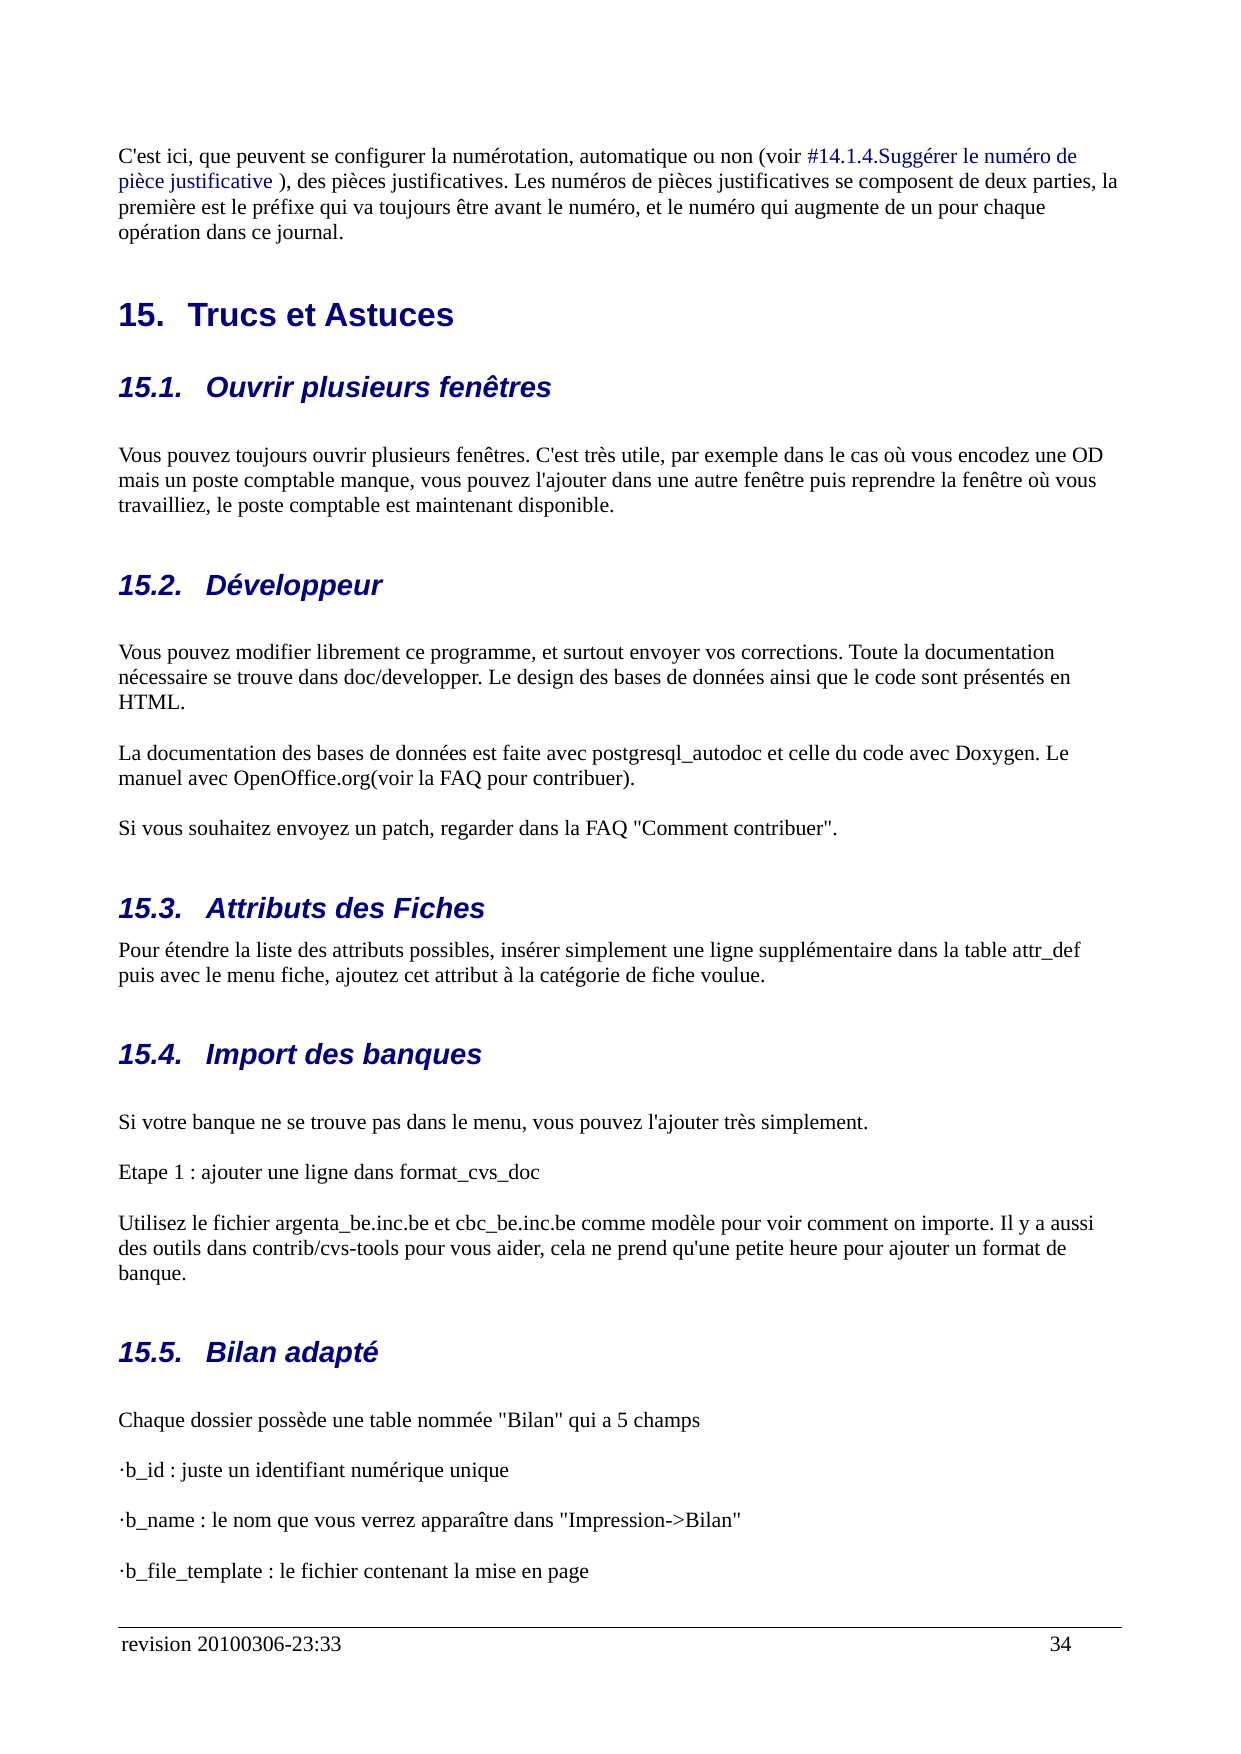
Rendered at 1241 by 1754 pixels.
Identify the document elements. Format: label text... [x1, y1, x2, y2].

subtitle Import des banques [118, 1037, 1122, 1071]
text ·b_id : juste un identifiant numérique unique [118, 1457, 1122, 1482]
subtitle Bilan adapté [118, 1335, 1122, 1369]
subtitle Trucs et Astuces [118, 294, 1122, 333]
text ·b_file_template : le fichier contenant la mise en page [118, 1558, 1122, 1583]
text Pour étendre la liste des attributs possibles, insérer simplement une ligne supplémentaire dans la table attr_def puis avec le menu fiche, ajoutez cet attribut à la catégorie de fiche voulue. [118, 937, 1122, 987]
subtitle Développeur [118, 568, 1122, 601]
text ·b_name : le nom que vous verrez apparaître dans "Impression->Bilan" [118, 1507, 1122, 1533]
text Vous pouvez modifier librement ce programme, et surtout envoyer vos corrections. Toute la documentation nécessaire se trouve dans doc/developper. Le design des bases de données ainsi que le code sont présentés en HTML. [118, 639, 1122, 714]
text Utilisez le fichier argenta_be.inc.be et cbc_be.inc.be comme modèle pour voir comment on importe. Il y a aussi des outils dans contrib/cvs-tools pour vous aider, cela ne prend qu'une petite heure pour ajouter un format de banque. [118, 1209, 1122, 1285]
text Etape 1 : ajouter une ligne dans format_cvs_doc [118, 1159, 1122, 1184]
text Vous pouvez toujours ouvrir plusieurs fenêtres. C'est très utile, par exemple dans le cas où vous encodez une OD mais un poste comptable manque, vous pouvez l'ajouter dans une autre fenêtre puis reprendre la fenêtre où vous travailliez, le poste comptable est maintenant disponible. [118, 442, 1122, 517]
subtitle Attributs des Fiches [118, 891, 1122, 924]
text Si votre banque ne se trouve pas dans le menu, vous pouvez l'ajouter très simplement. [118, 1109, 1122, 1134]
text C'est ici, que peuvent se configurer la numérotation, automatique ou non (voir #14.1.4.Suggérer le numéro de pièce justificative ), des pièces justificatives. Les numéros de pièces justificatives se composent de deux parties, la première est le préfixe qui va toujours être avant le numéro, et le numéro qui augmente de un pour chaque opération dans ce journal. [118, 143, 1122, 244]
text La documentation des bases de données est faite avec postgresql_autodoc et celle du code avec Doxygen. Le manuel avec OpenOffice.org(voir la FAQ pour contribuer). [118, 740, 1122, 790]
text Si vous souhaitez envoyez un patch, regarder dans la FAQ "Comment contribuer". [118, 815, 1122, 841]
subtitle Ouvrir plusieurs fenêtres [118, 371, 1122, 404]
text Chaque dossier possède une table nommée "Bilan" qui a 5 champs [118, 1407, 1122, 1432]
